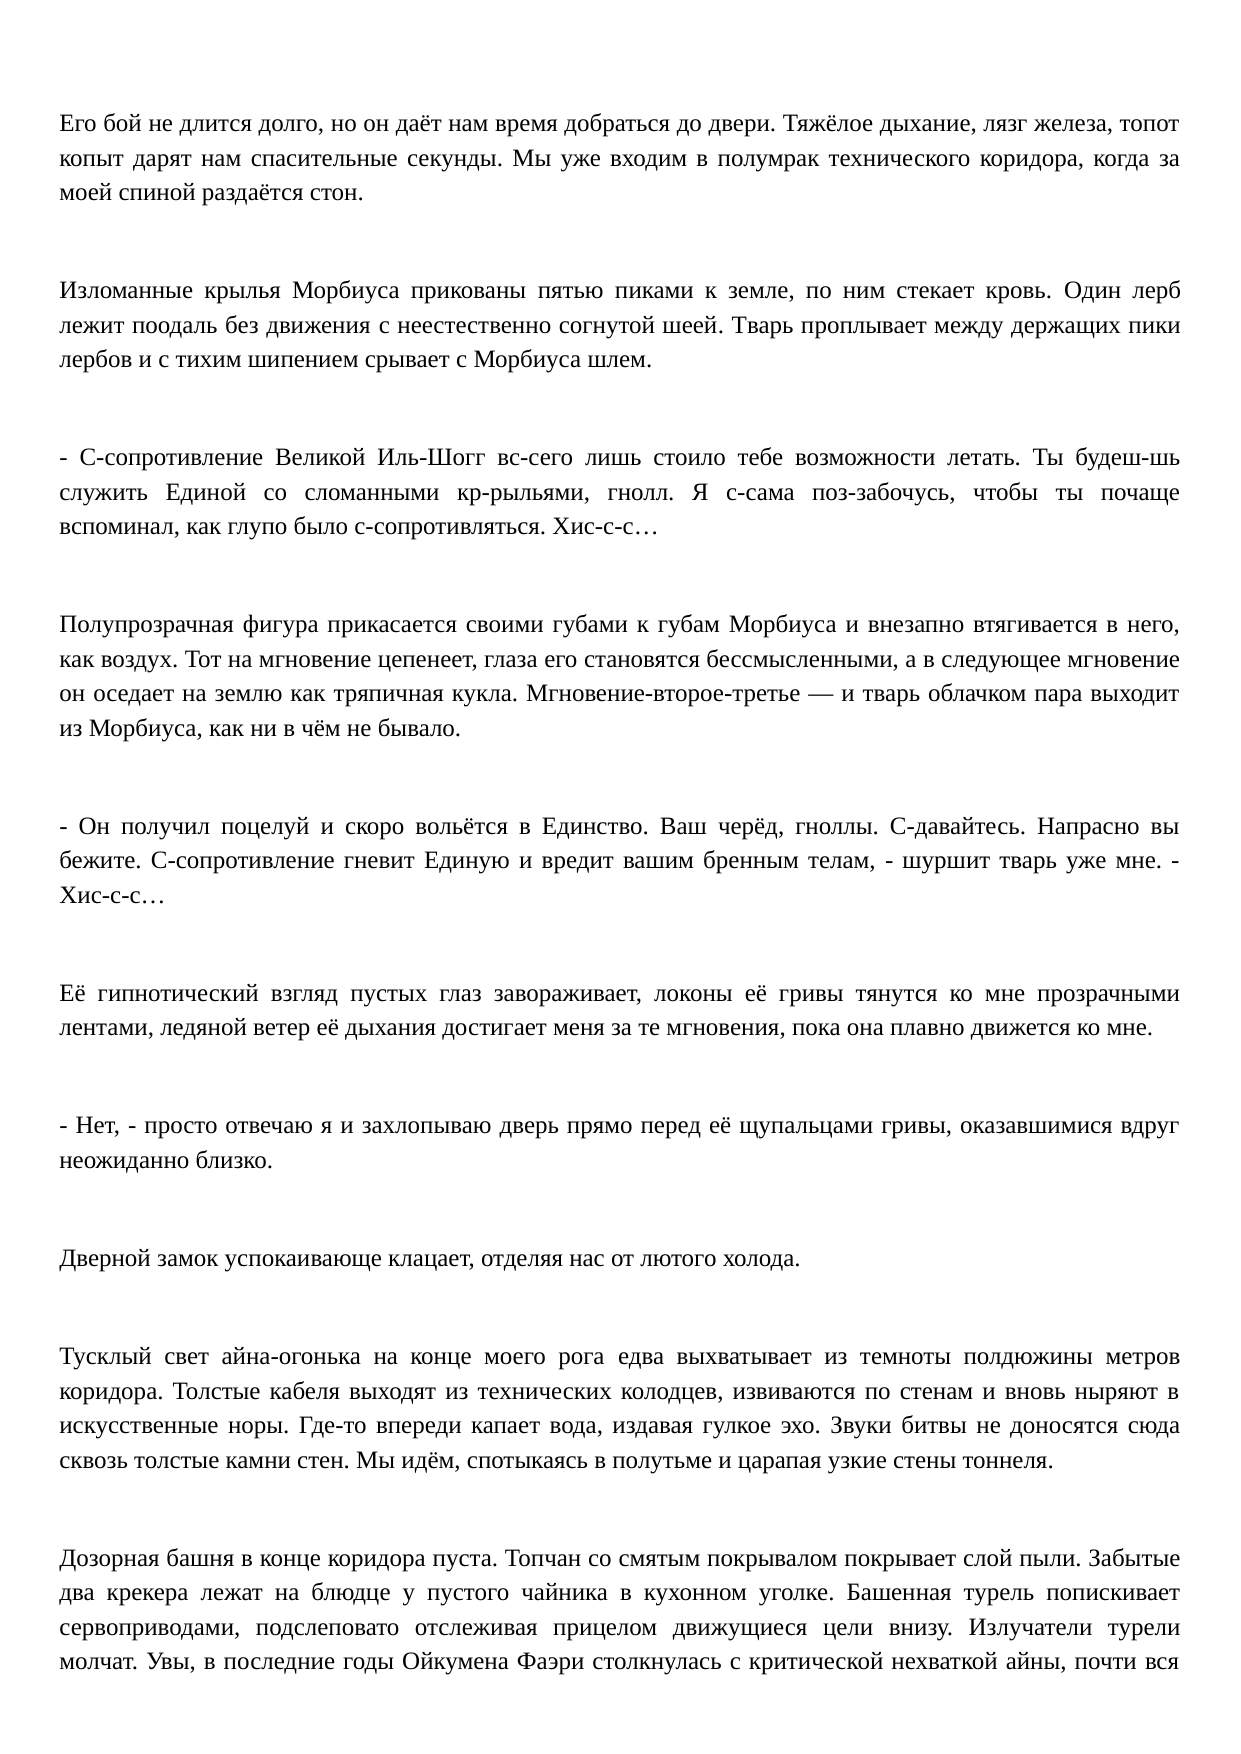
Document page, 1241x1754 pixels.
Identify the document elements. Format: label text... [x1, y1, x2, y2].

text Дверной замок успокаивающе клацает, отделяя нас от лютого холода. [59, 1243, 1181, 1272]
text - Он получил поцелуй и скоро вольётся в Единство. Ваш черёд, гноллы. С-давайтесь. Напрасно вы бежите. С-сопротивление гневит Единую и вредит вашим бренным телам, - шуршит тварь уже мне. - Хис-с-с… [59, 811, 1181, 909]
text Дозорная башня в конце коридора пуста. Топчан со смятым покрывалом покрывает слой пыли. Забытые два крекера лежат на блюдце у пустого чайника в кухонном уголке. Башенная турель попискивает сервоприводами, подслеповато отслеживая прицелом движущиеся цели внизу. Излучатели турели молчат. Увы, в последние годы Ойкумена Фаэри столкнулась с критической нехваткой айны, почти вся [59, 1543, 1181, 1675]
text Изломанные крылья Морбиуса прикованы пятью пиками к земле, по ним стекает кровь. Один лерб лежит поодаль без движения с неестественно согнутой шеей. Тварь проплывает между держащих пики лербов и с тихим шипением срывает с Морбиуса шлем. [59, 275, 1181, 373]
text Тусклый свет айна-огонька на конце моего рога едва выхватывает из темноты полдюжины метров коридора. Толстые кабеля выходят из технических колодцев, извиваются по стенам и вновь ныряют в искусственные норы. Где-то впереди капает вода, издавая гулкое эхо. Звуки битвы не доносятся сюда сквозь толстые камни стен. Мы идём, спотыкаясь в полутьме и царапая узкие стены тоннеля. [59, 1341, 1181, 1473]
text Полупрозрачная фигура прикасается своими губами к губам Морбиуса и внезапно втягивается в него, как воздух. Тот на мгновение цепенеет, глаза его становятся бессмысленными, а в следующее мгновение он оседает на землю как тряпичная кукла. Мгновение-второе-третье — и тварь облачком пара выходит из Морбиуса, как ни в чём не бывало. [59, 609, 1181, 742]
text - С-сопротивление Великой Иль-Шогг вс-сего лишь стоило тебе возможности летать. Ты будеш-шь служить Единой со сломанными кр-рыльями, гнолл. Я с-сама поз-забочусь, чтобы ты почаще вспоминал, как глупо было с-сопротивляться. Хис-с-с… [59, 442, 1181, 540]
text Его бой не длится долго, но он даёт нам время добраться до двери. Тяжёлое дыхание, лязг железа, топот копыт дарят нам спасительные секунды. Мы уже входим в полумрак технического коридора, когда за моей спиной раздаётся стон. [59, 108, 1181, 206]
text - Нет, - просто отвечаю я и захлопываю дверь прямо перед её щупальцами гривы, оказавшимися вдруг неожиданно близко. [59, 1111, 1181, 1174]
text Её гипнотический взгляд пустых глаз завораживает, локоны её гривы тянутся ко мне прозрачными лентами, ледяной ветер её дыхания достигает меня за те мгновения, пока она плавно движется ко мне. [59, 978, 1181, 1041]
